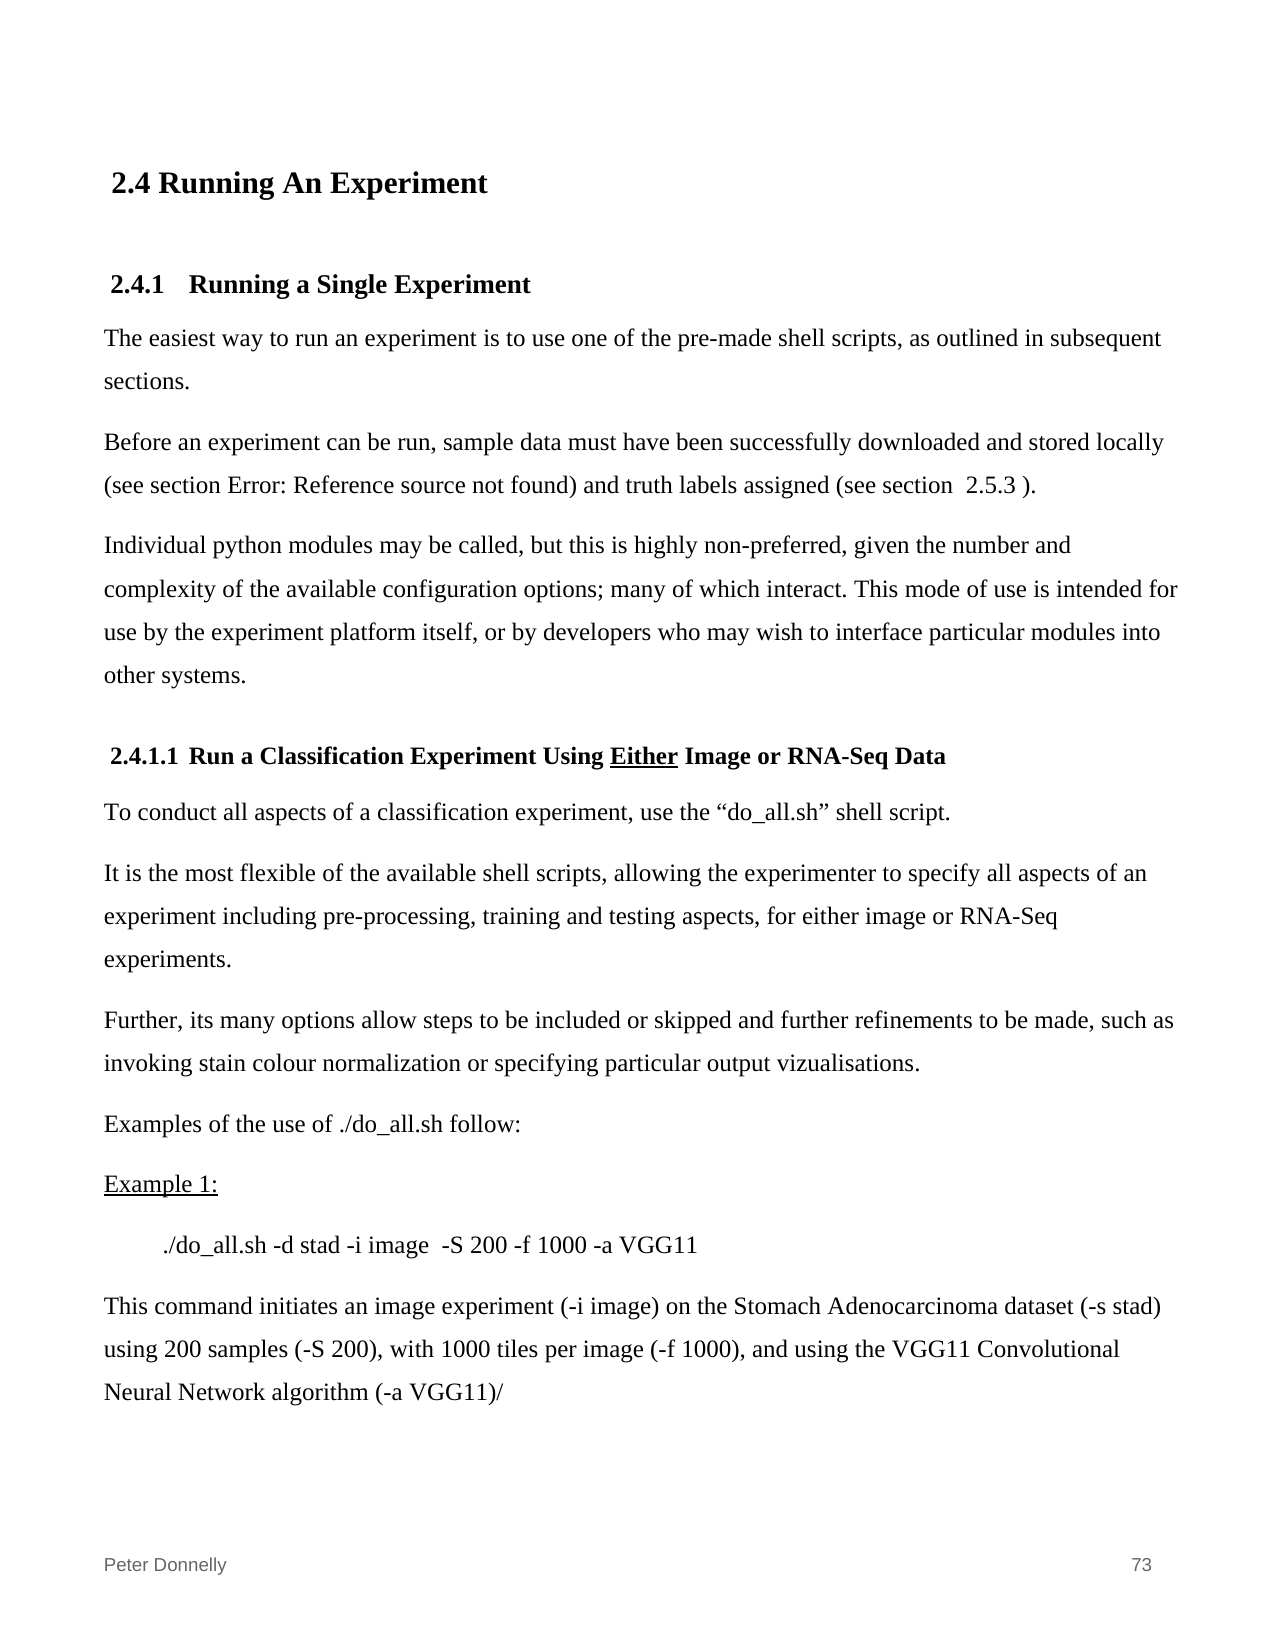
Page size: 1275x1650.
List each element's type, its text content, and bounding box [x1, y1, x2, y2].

text The easiest way to run an experiment is to use one of the pre-made shell scripts, as outlined in subsequent sections. [103, 323, 1181, 394]
text ./do_all.sh -d stad -i image -S 200 -f 1000 -a VGG11 [162, 1230, 1181, 1259]
text It is the most flexible of the available shell scripts, allowing the experimenter to specify all aspects of an experiment including pre-processing, training and testing aspects, for either image or RNA-Seq experiments. [103, 858, 1181, 973]
text Example 1: [103, 1169, 1181, 1198]
text This command initiates an image experiment (-i image) on the Stomach Adenocarcinoma dataset (-s stad) using 200 samples (-S 200), with 1000 tiles per image (-f 1000), and using the VGG11 Convolutional Neural Network algorithm (-a VGG11)/ [103, 1291, 1181, 1406]
subtitle Running a Single Experiment [103, 268, 1181, 299]
subtitle Running An Experiment [103, 164, 1181, 200]
subtitle Run a Classification Experiment Using Either Image or RNA-Seq Data [103, 741, 1181, 770]
text Further, its many options allow steps to be included or skipped and further refinements to be made, such as invoking stain colour normalization or specifying particular output vizualisations. [103, 1005, 1181, 1077]
text Examples of the use of ./do_all.sh follow: [103, 1109, 1181, 1137]
text Before an experiment can be run, sample data must have been successfully downloaded and stored locally (see section Error: Reference source not found) and truth labels assigned (see section 2.5.3). [103, 427, 1181, 498]
text Individual python modules may be called, but this is highly non-preferred, given the number and complexity of the available configuration options; many of which interact. This mode of use is intended for use by the experiment platform itself, or by developers who may wish to interface particular modules into other systems. [103, 531, 1181, 689]
text To conduct all aspects of a classification experiment, use the “do_all.sh” shell script. [103, 797, 1181, 826]
